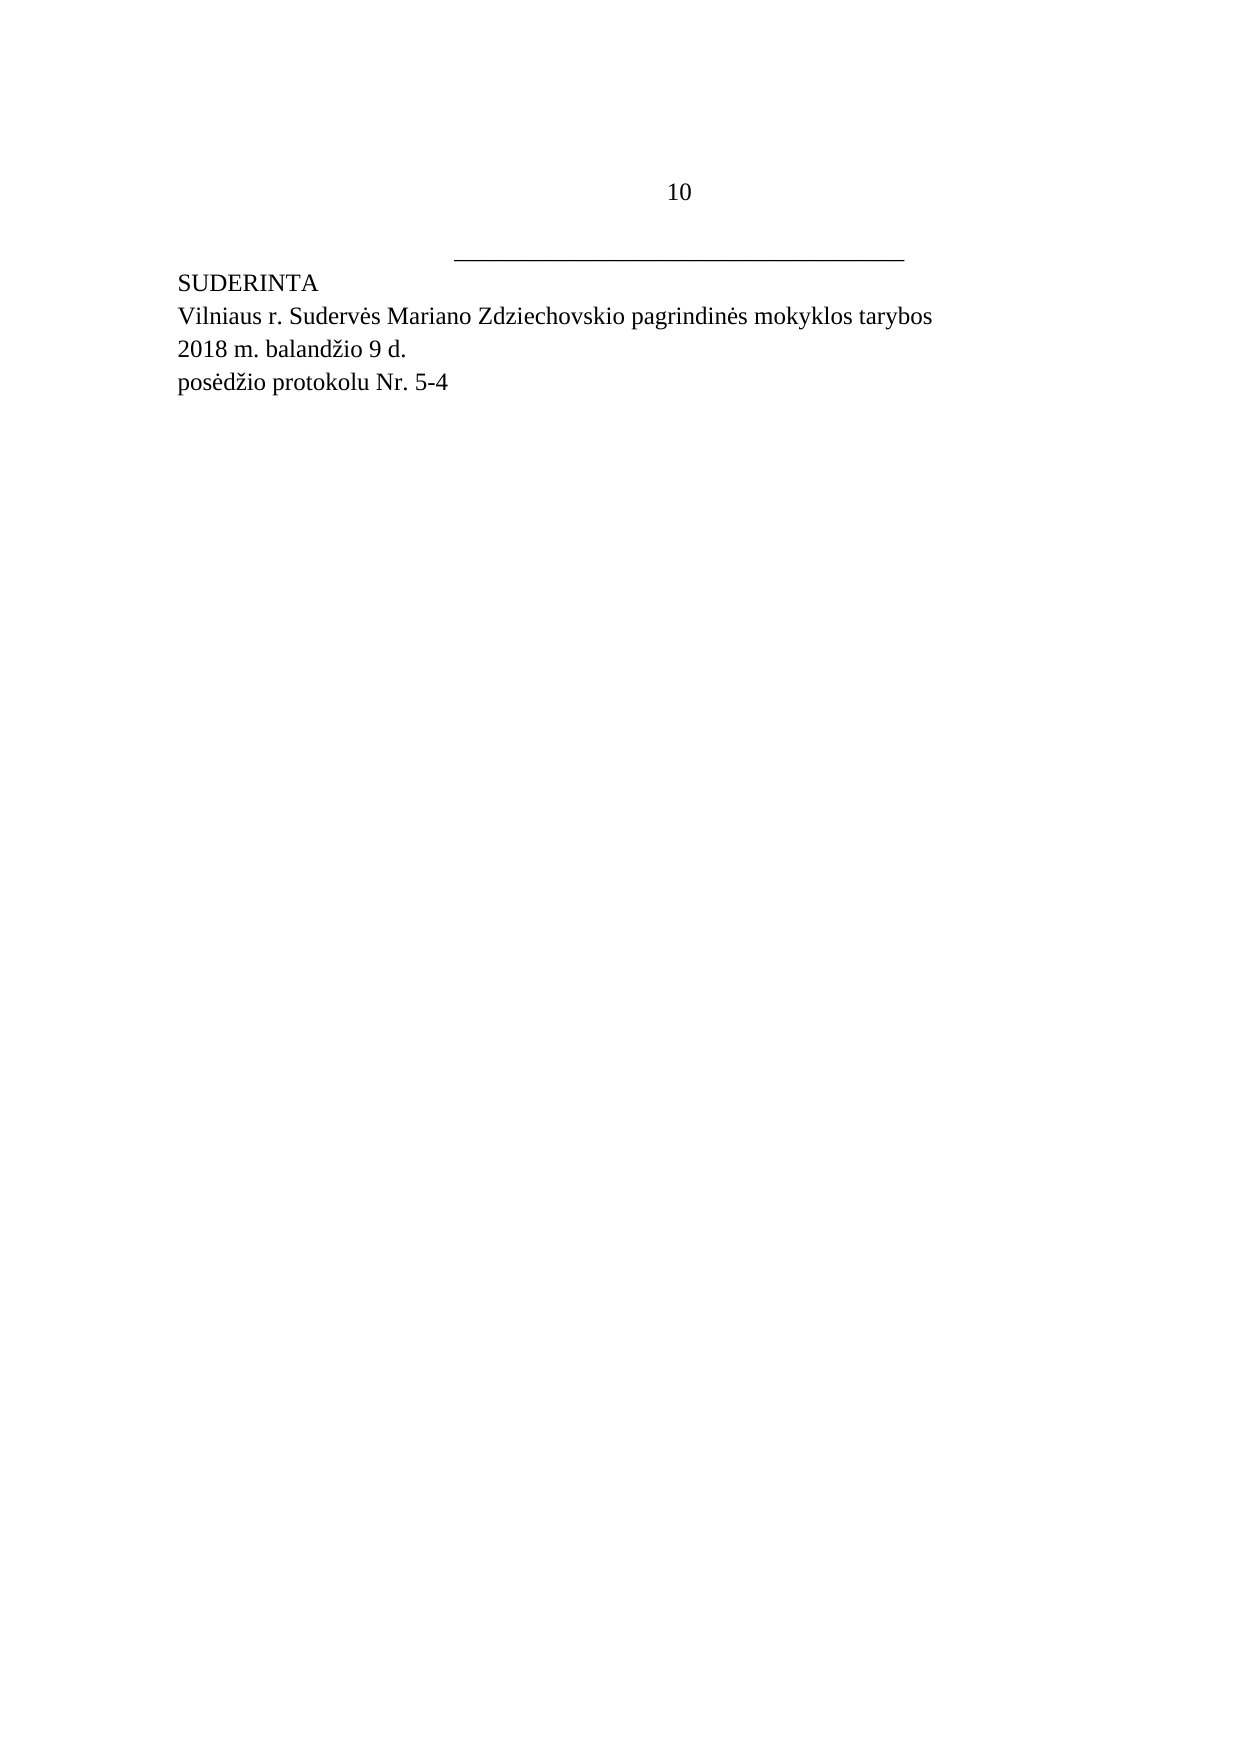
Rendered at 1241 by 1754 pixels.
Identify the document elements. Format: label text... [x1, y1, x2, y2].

text 2018 m. balandžio 9 d. [177, 334, 1181, 362]
text posėdžio protokolu Nr. 5-4 [177, 367, 1181, 396]
text Vilniaus r. Sudervės Mariano Zdziechovskio pagrindinės mokyklos tarybos [177, 301, 1181, 329]
text ____________________________________ [177, 235, 1181, 263]
text SUDERINTA [177, 268, 1181, 296]
